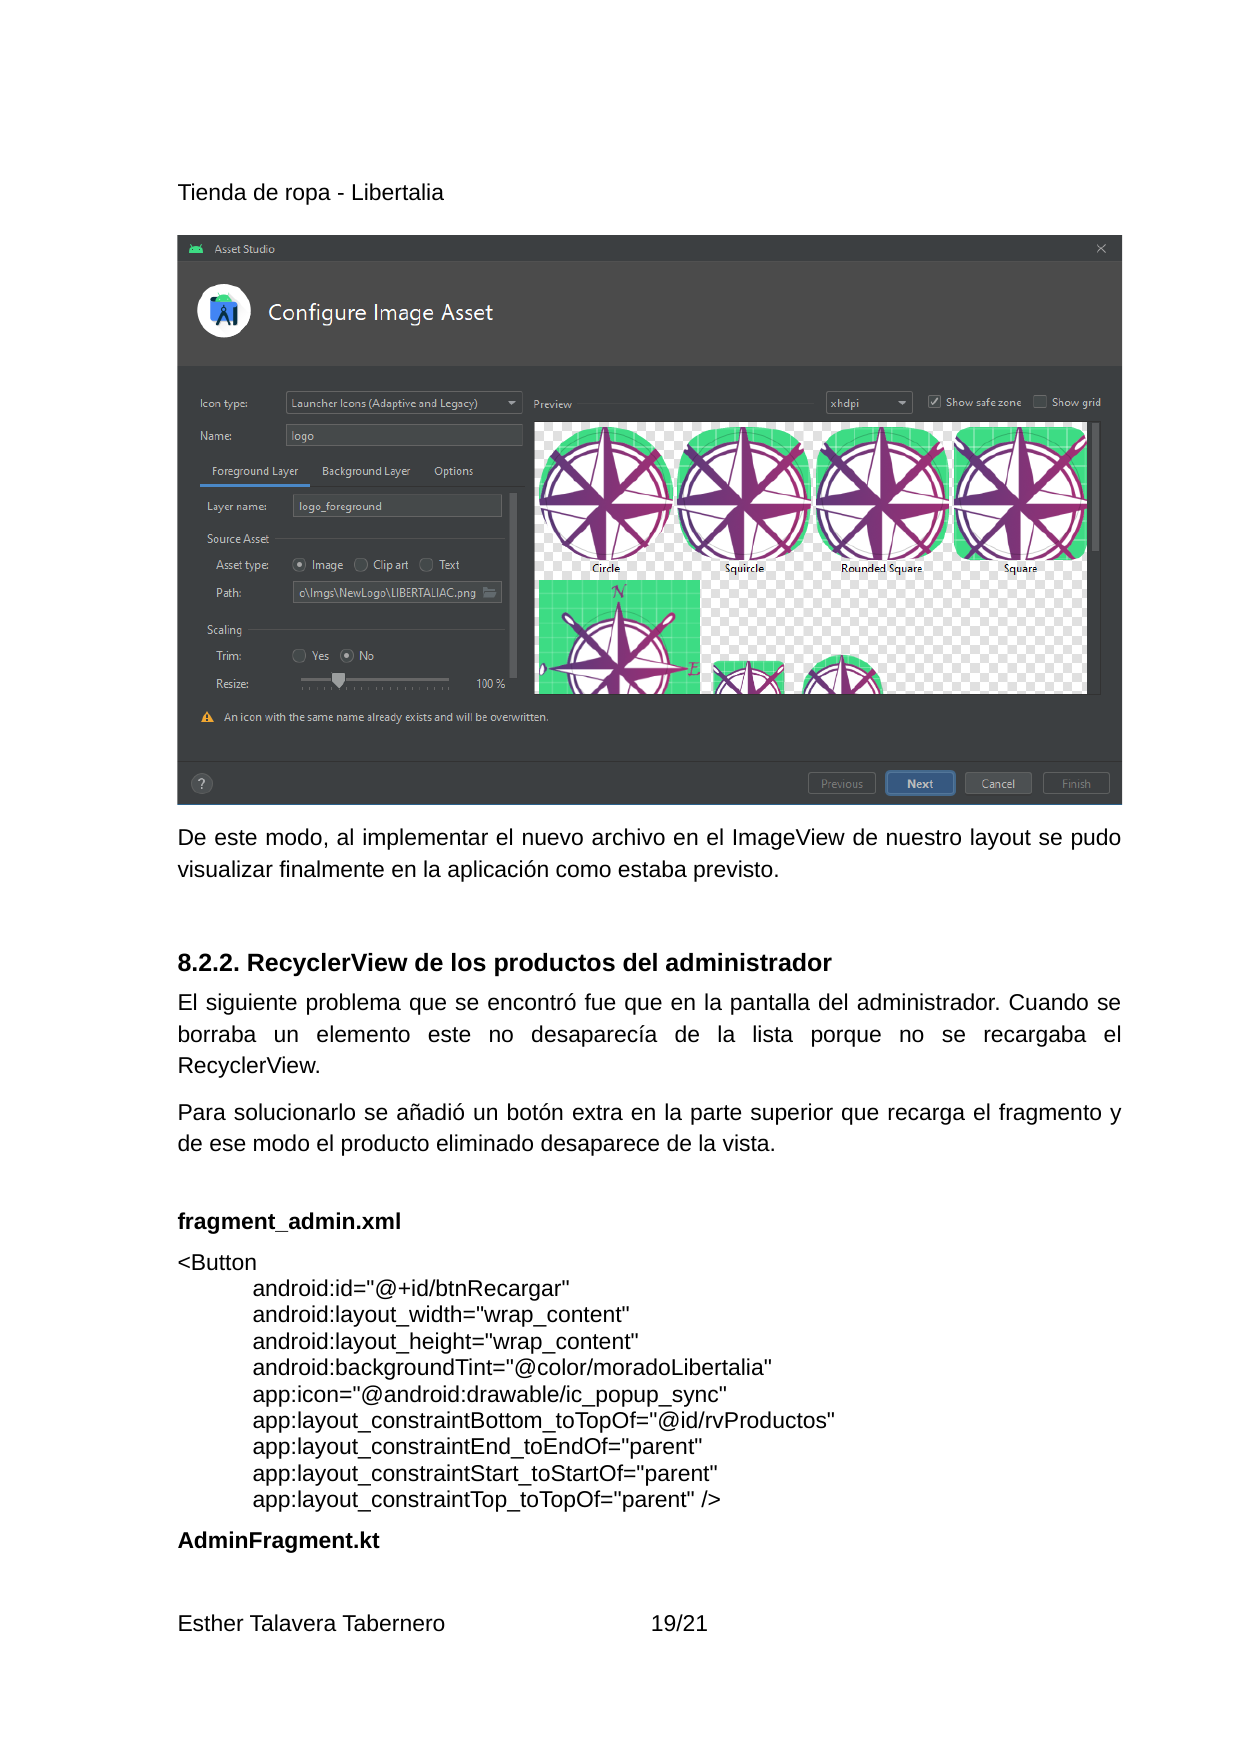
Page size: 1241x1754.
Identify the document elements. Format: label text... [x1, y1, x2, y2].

text <Button [177, 1249, 1122, 1275]
text Para solucionarlo se añadió un botón extra en la parte superior que recarga el fragmento y de ese modo el producto eliminado desaparece de la vista. [177, 1098, 1122, 1156]
text app:layout_constraintTop_toTopOf="parent" /> [177, 1486, 1122, 1512]
text app:layout_constraintEnd_toEndOf="parent" [177, 1433, 1122, 1459]
text android:layout_width="wrap_content" [177, 1301, 1122, 1328]
text android:id="@+id/btnRecargar" [177, 1275, 1122, 1301]
subtitle 8.2.2. RecyclerView de los productos del administrador [177, 948, 1122, 977]
text app:layout_constraintStart_toStartOf="parent" [177, 1459, 1122, 1486]
text app:layout_constraintBottom_toTopOf="@id/rvProductos" [177, 1407, 1122, 1433]
text app:icon="@android:drawable/ic_popup_sync" [177, 1381, 1122, 1407]
text AdminFragment.kt [177, 1527, 1122, 1553]
text fragment_admin.xml [177, 1208, 1122, 1234]
picture [177, 235, 1123, 805]
text android:layout_height="wrap_content" android:backgroundTint="@color/moradoLibertalia" [177, 1328, 1122, 1381]
text El siguiente problema que se encontró fue que en la pantalla del administrador. Cuando se borraba un elemento este no desaparecía de la lista porque no se recargaba el RecyclerView. [177, 989, 1122, 1079]
text De este modo, al implementar el nuevo archivo en el ImageView de nuestro layout se pudo visualizar finalmente en la aplicación como estaba previsto. [177, 824, 1122, 882]
